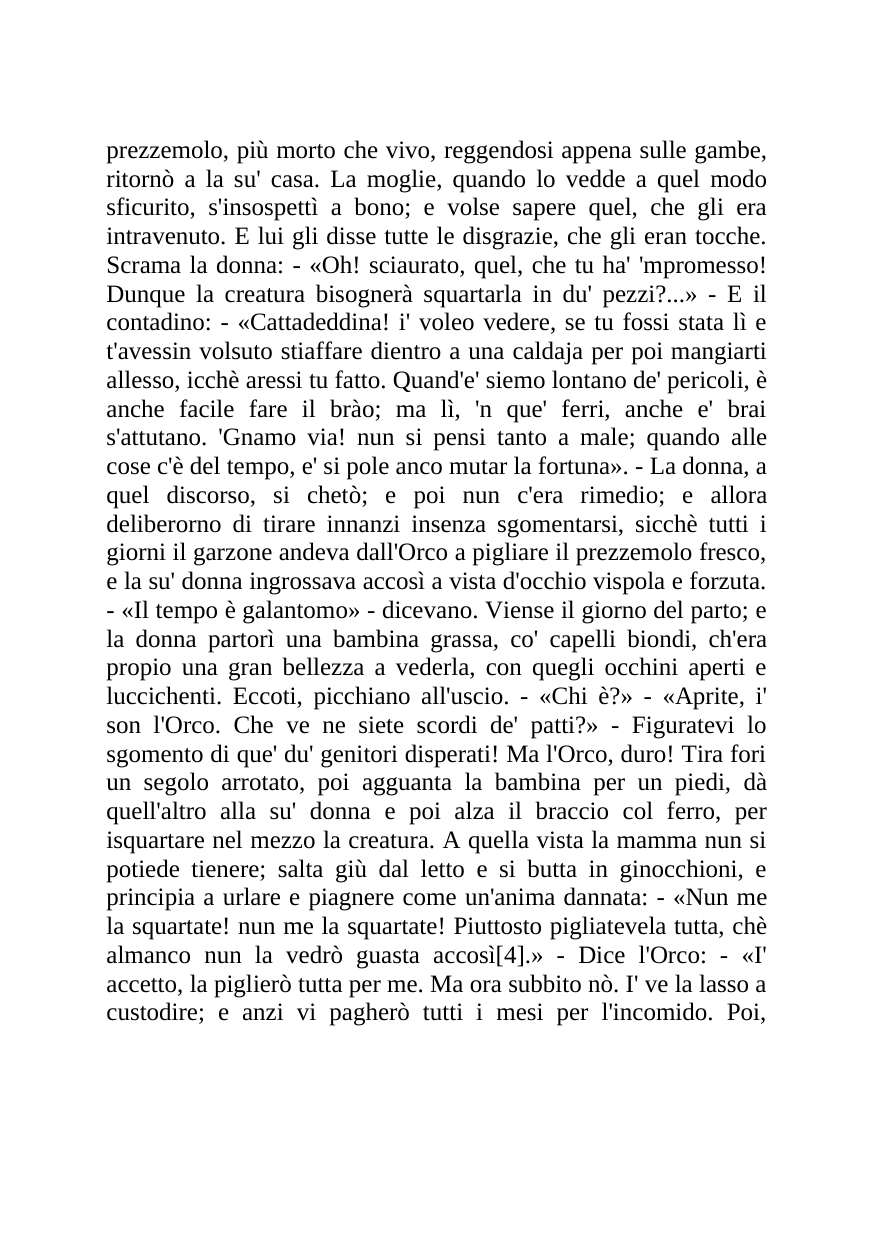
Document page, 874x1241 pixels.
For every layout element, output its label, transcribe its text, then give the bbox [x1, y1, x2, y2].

text prezzemolo, più morto che vivo, reggendosi appena sulle gambe, ritornò a la su' casa. La moglie, quando lo vedde a quel modo sficurito, s'insospettì a bono; e volse sapere quel, che gli era intravenuto. E lui gli disse tutte le disgrazie, che gli eran tocche. Scrama la donna: - «Oh! sciaurato, quel, che tu ha' 'mpromesso! Dunque la creatura bisognerà squartarla in du' pezzi?...» - E il contadino: - «Cattadeddina! i' voleo vedere, se tu fossi stata lì e t'avessin volsuto stiaffare dientro a una caldaja per poi mangiarti allesso, icchè aressi tu fatto. Quand'e' siemo lontano de' pericoli, è anche facile fare il brào; ma lì, 'n que' ferri, anche e' brai s'attutano. 'Gnamo via! nun si pensi tanto a male; quando alle cose c'è del tempo, e' si pole anco mutar la fortuna». - La donna, a quel discorso, si chetò; e poi nun c'era rimedio; e allora deliberorno di tirare innanzi insenza sgomentarsi, sicchè tutti i giorni il garzone andeva dall'Orco a pigliare il prezzemolo fresco, e la su' donna ingrossava accosì a vista d'occhio vispola e forzuta. - «Il tempo è galantomo» - dicevano. Viense il giorno del parto; e la donna partorì una bambina grassa, co' capelli biondi, ch'era propio una gran bellezza a vederla, con quegli occhini aperti e luccichenti. Eccoti, picchiano all'uscio. - «Chi è?» - «Aprite, i' son l'Orco. Che ve ne siete scordi de' patti?» - Figuratevi lo sgomento di que' du' genitori disperati! Ma l'Orco, duro! Tira fori un segolo arrotato, poi agguanta la bambina per un piedi, dà quell'altro alla su' donna e poi alza il braccio col ferro, per isquartare nel mezzo la creatura. A quella vista la mamma nun si potiede tienere; salta giù dal letto e si butta in ginocchioni, e principia a urlare e piagnere come un'anima dannata: - «Nun me la squartate! nun me la squartate! Piuttosto pigliatevela tutta, chè almanco nun la vedrò guasta accosì[4].» - Dice l'Orco: - «I' accetto, la piglierò tutta per me. Ma ora subbito nò. I' ve la lasso a custodire; e anzi vi pagherò tutti i mesi per l'incomido. Poi, [106, 135, 768, 1026]
